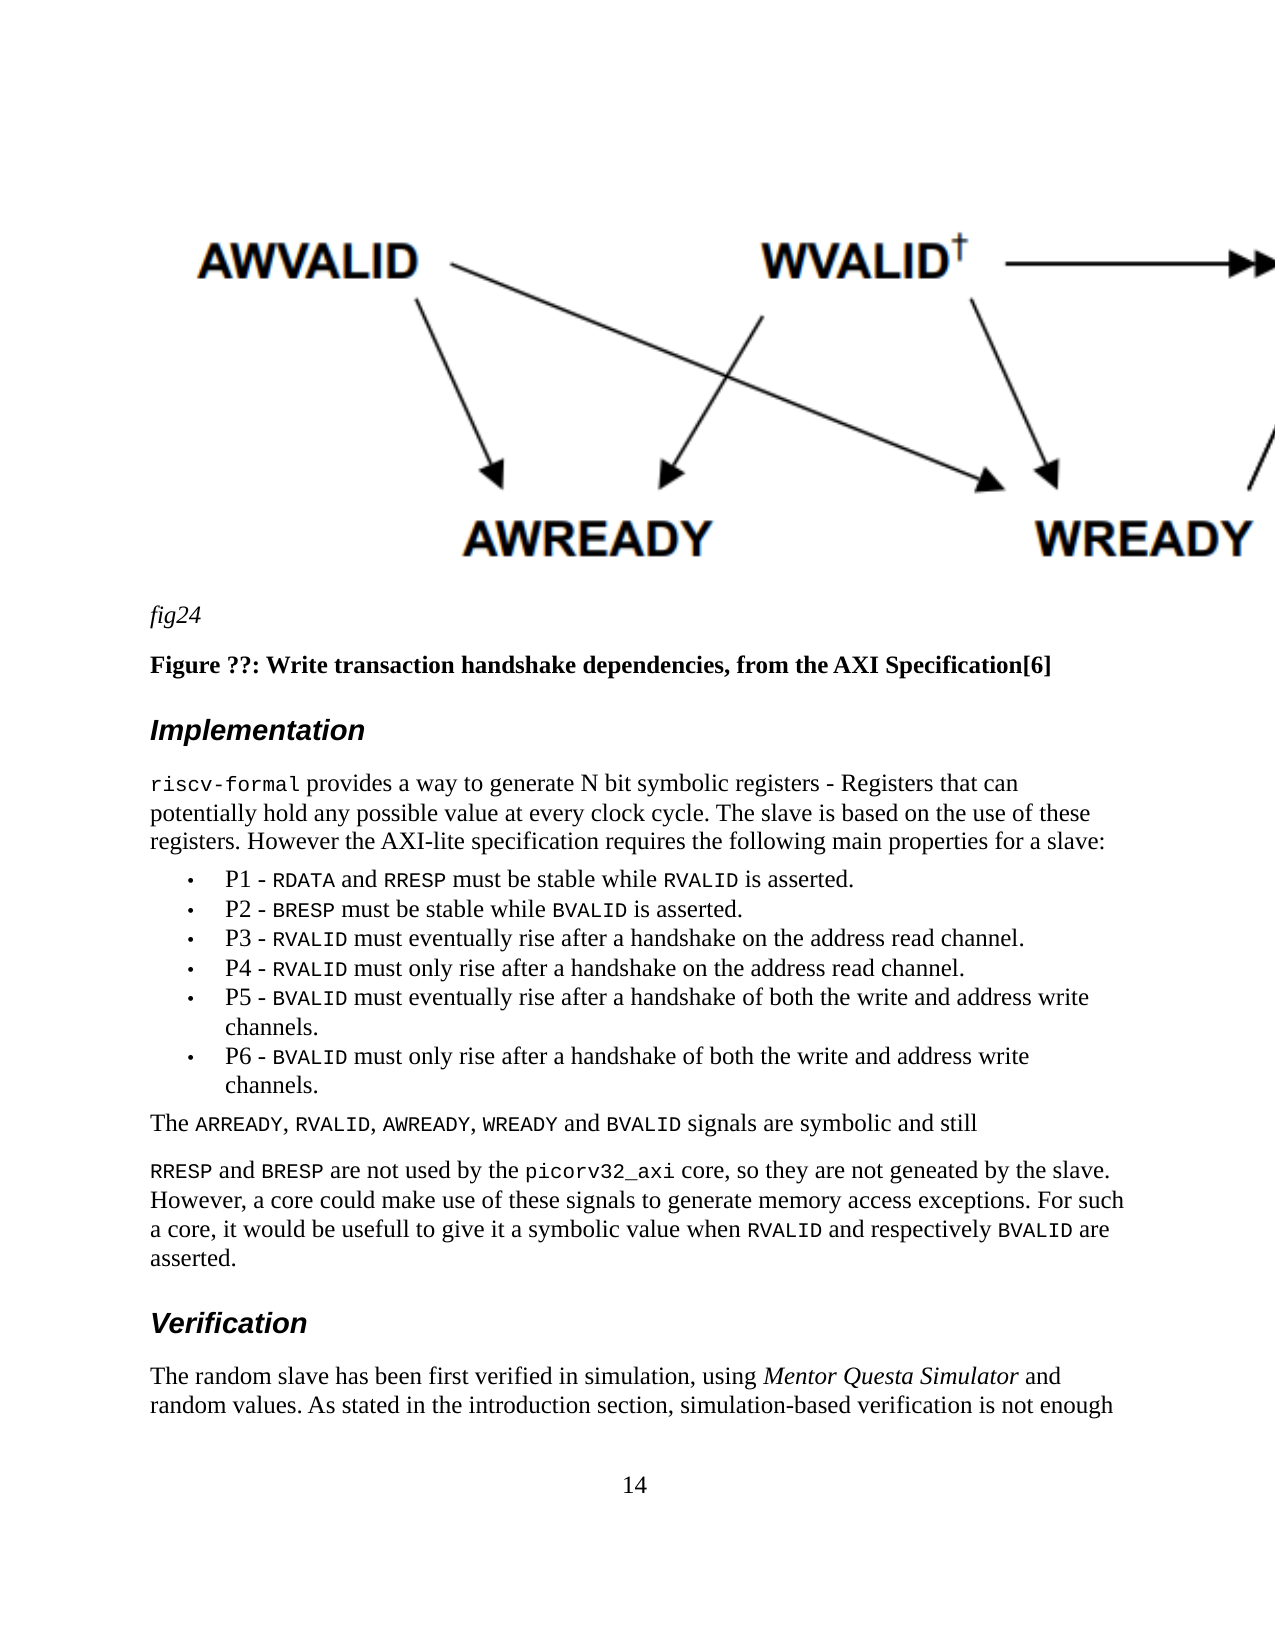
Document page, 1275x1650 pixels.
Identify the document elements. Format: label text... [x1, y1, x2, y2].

picture [150, 187, 1275, 588]
text Figure ??: Write transaction handshake dependencies, from the AXI Specification[6] [150, 650, 1125, 679]
subtitle Verification [150, 1306, 1125, 1340]
text The ARREADY, RVALID, AWREADY, WREADY and BVALID signals are symbolic and still [150, 1108, 1125, 1138]
text RRESP and BRESP are not used by the picorv32_axi core, so they are not geneated by the slave. However, a core could make use of these signals to generate memory access exceptions. For such a core, it would be usefull to give it a symbolic value when RVALID and respectively BVALID are asserted. [150, 1156, 1125, 1272]
list P2 - BRESP must be stable while BVALID is asserted. [187, 894, 1125, 923]
text riscv-formal provides a way to generate N bit symbolic registers - Registers that can potentially hold any possible value at every clock cycle. The slave is based on the use of these registers. However the AXI-lite specification requires the following main properties for a slave: [150, 768, 1125, 855]
list P4 - RVALID must only rise after a handshake on the address read channel. [187, 953, 1125, 982]
list P5 - BVALID must eventually rise after a handshake of both the write and address write channels. [187, 982, 1125, 1041]
list P1 - RDATA and RRESP must be stable while RVALID is asserted. [187, 864, 1125, 894]
list P6 - BVALID must only rise after a handshake of both the write and address write channels. [187, 1041, 1125, 1099]
text fig24 [150, 600, 1125, 629]
list P3 - RVALID must eventually rise after a handshake on the address read channel. [187, 923, 1125, 953]
text The random slave has been first verified in simulation, using Mentor Questa Simulator and random values. As stated in the introduction section, simulation-based verification is not enough [150, 1361, 1125, 1419]
subtitle Implementation [150, 713, 1125, 747]
